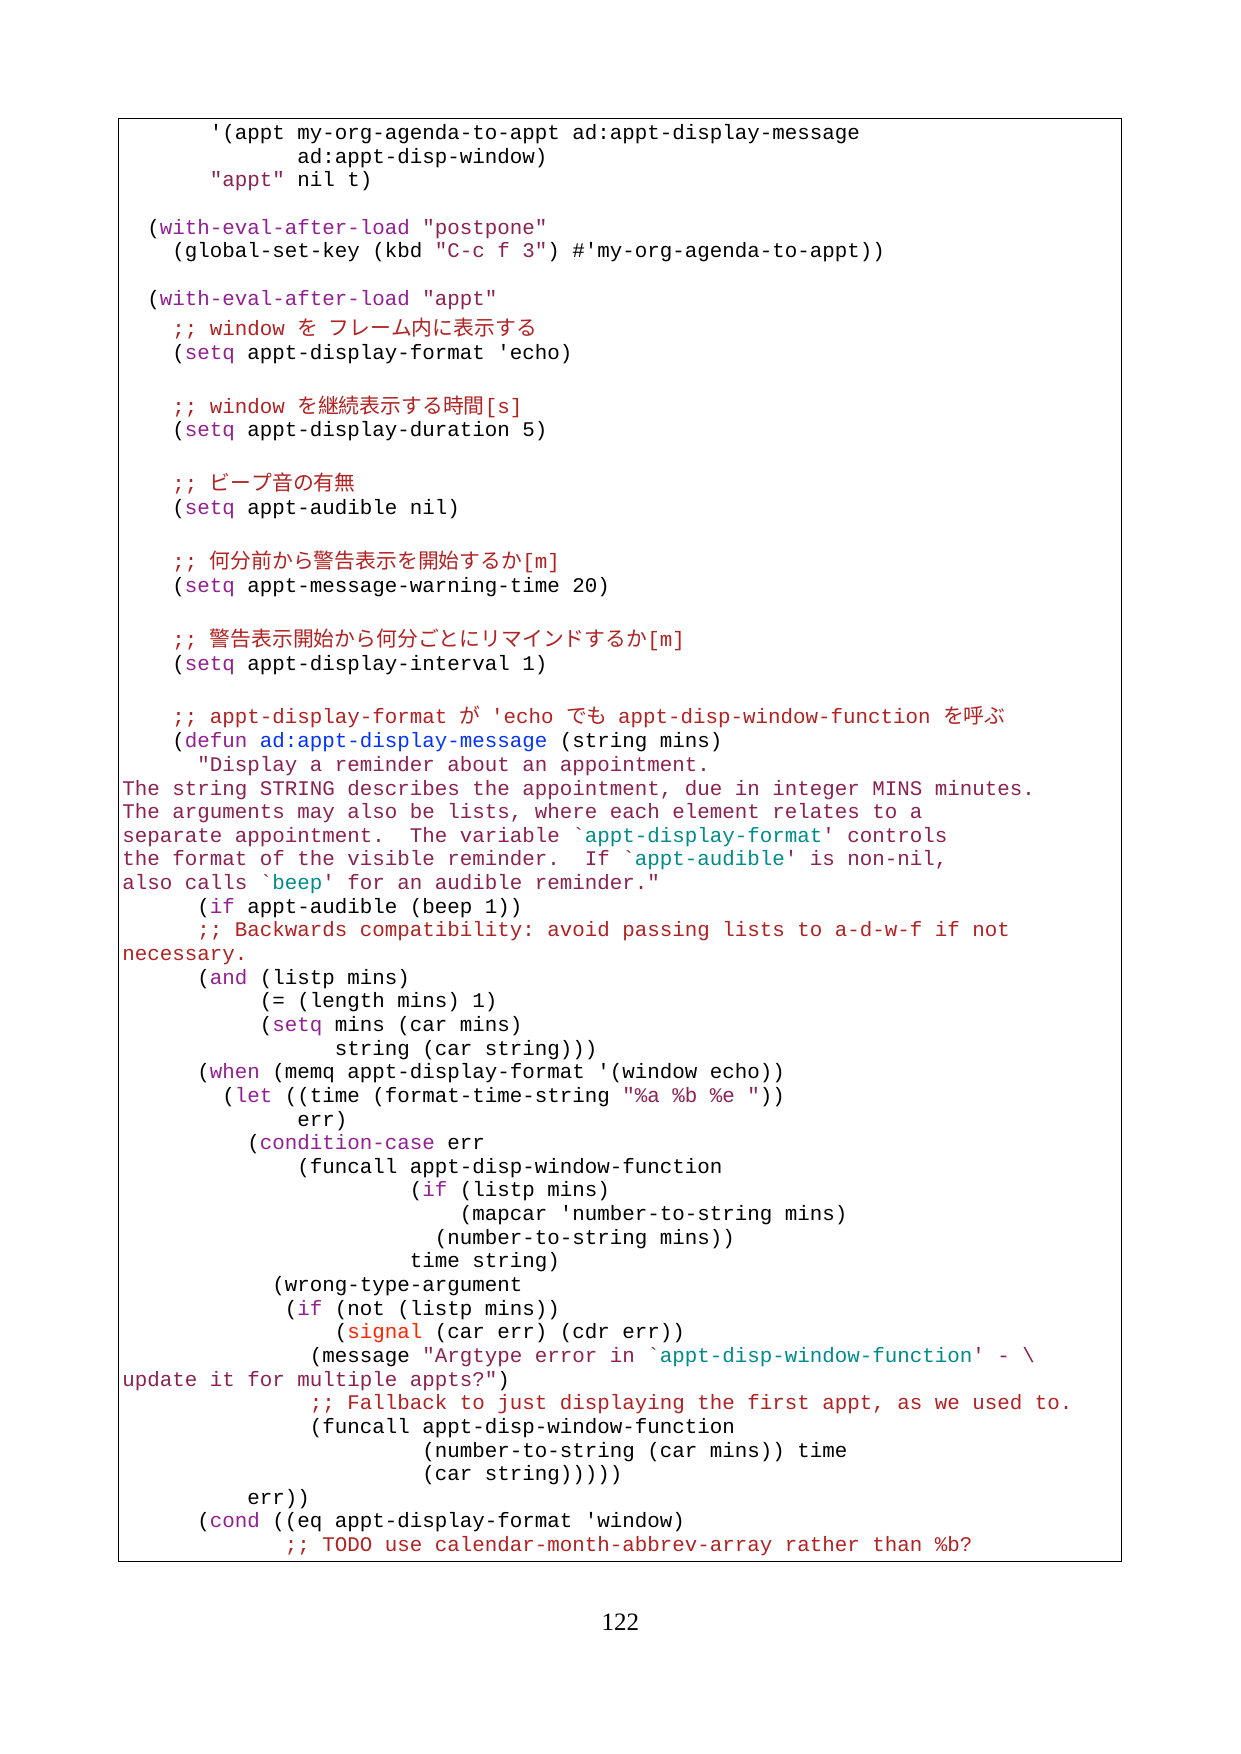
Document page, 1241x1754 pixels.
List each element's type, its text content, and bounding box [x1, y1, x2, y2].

text the format of the visible reminder. If `appt-audible' is non-nil, [119, 844, 1121, 868]
text ;; window を継続表示する時間[s] [119, 385, 1121, 415]
text (setq appt-display-duration 5) [119, 415, 1121, 439]
text (if (not (listp mins)) [119, 1294, 1121, 1317]
text '(appt my-org-agenda-to-appt ad:appt-display-message [119, 119, 1121, 142]
text ;; appt-display-format が 'echo でも appt-disp-window-function を呼ぶ [119, 696, 1121, 726]
text (setq appt-message-warning-time 20) [119, 571, 1121, 594]
text (cond ((eq appt-display-format 'window) [119, 1507, 1121, 1530]
text (setq appt-display-format 'echo) [119, 338, 1121, 361]
text ;; 何分前から警告表示を開始するか[m] [119, 540, 1121, 571]
text ad:appt-disp-window) [119, 142, 1121, 165]
text ;; window を フレーム内に表示する [119, 307, 1121, 338]
text "appt" nil t) [119, 165, 1121, 189]
text (setq appt-audible nil) [119, 493, 1121, 517]
text (if appt-audible (beep 1)) [119, 892, 1121, 915]
text (when (memq appt-display-format '(window echo)) [119, 1057, 1121, 1081]
text The string STRING describes the appointment, due in integer MINS minutes. [119, 773, 1121, 797]
text (setq mins (car mins) [119, 1010, 1121, 1034]
text (defun ad:appt-display-message (string mins) [119, 726, 1121, 750]
text (= (length mins) 1) [119, 986, 1121, 1010]
text also calls `beep' for an audible reminder." [119, 868, 1121, 892]
text (number-to-string (car mins)) time [119, 1436, 1121, 1459]
text (with-eval-after-load "appt" [119, 284, 1121, 307]
text ;; TODO use calendar-month-abbrev-array rather than %b? [119, 1530, 1121, 1561]
text (mapcar 'number-to-string mins) [119, 1199, 1121, 1223]
text (setq appt-display-interval 1) [119, 648, 1121, 672]
text time string) [119, 1246, 1121, 1270]
text update it for multiple appts?") [119, 1365, 1121, 1388]
text (funcall appt-disp-window-function [119, 1152, 1121, 1176]
text (wrong-type-argument [119, 1270, 1121, 1294]
text (and (listp mins) [119, 963, 1121, 986]
text (with-eval-after-load "postpone" [119, 213, 1121, 236]
text (funcall appt-disp-window-function [119, 1412, 1121, 1436]
text ;; 警告表示開始から何分ごとにリマインドするか[m] [119, 618, 1121, 648]
text ;; ビープ音の有無 [119, 463, 1121, 493]
text (if (listp mins) [119, 1176, 1121, 1199]
text string (car string))) [119, 1034, 1121, 1057]
text "Display a reminder about an appointment. [119, 750, 1121, 773]
text (let ((time (format-time-string "%a %b %e ")) [119, 1081, 1121, 1104]
text (car string))))) [119, 1459, 1121, 1483]
text (message "Argtype error in `appt-disp-window-function' - \ [119, 1341, 1121, 1365]
text The arguments may also be lists, where each element relates to a [119, 797, 1121, 821]
text (condition-case err [119, 1128, 1121, 1152]
text (number-to-string mins)) [119, 1223, 1121, 1246]
text err)) [119, 1483, 1121, 1507]
text (global-set-key (kbd "C-c f 3") #'my-org-agenda-to-appt)) [119, 236, 1121, 260]
text ;; Fallback to just displaying the first appt, as we used to. [119, 1388, 1121, 1412]
text err) [119, 1104, 1121, 1128]
text separate appointment. The variable `appt-display-format' controls [119, 821, 1121, 844]
text (signal (car err) (cdr err)) [119, 1317, 1121, 1341]
text ;; Backwards compatibility: avoid passing lists to a-d-w-f if not necessary. [119, 915, 1121, 963]
